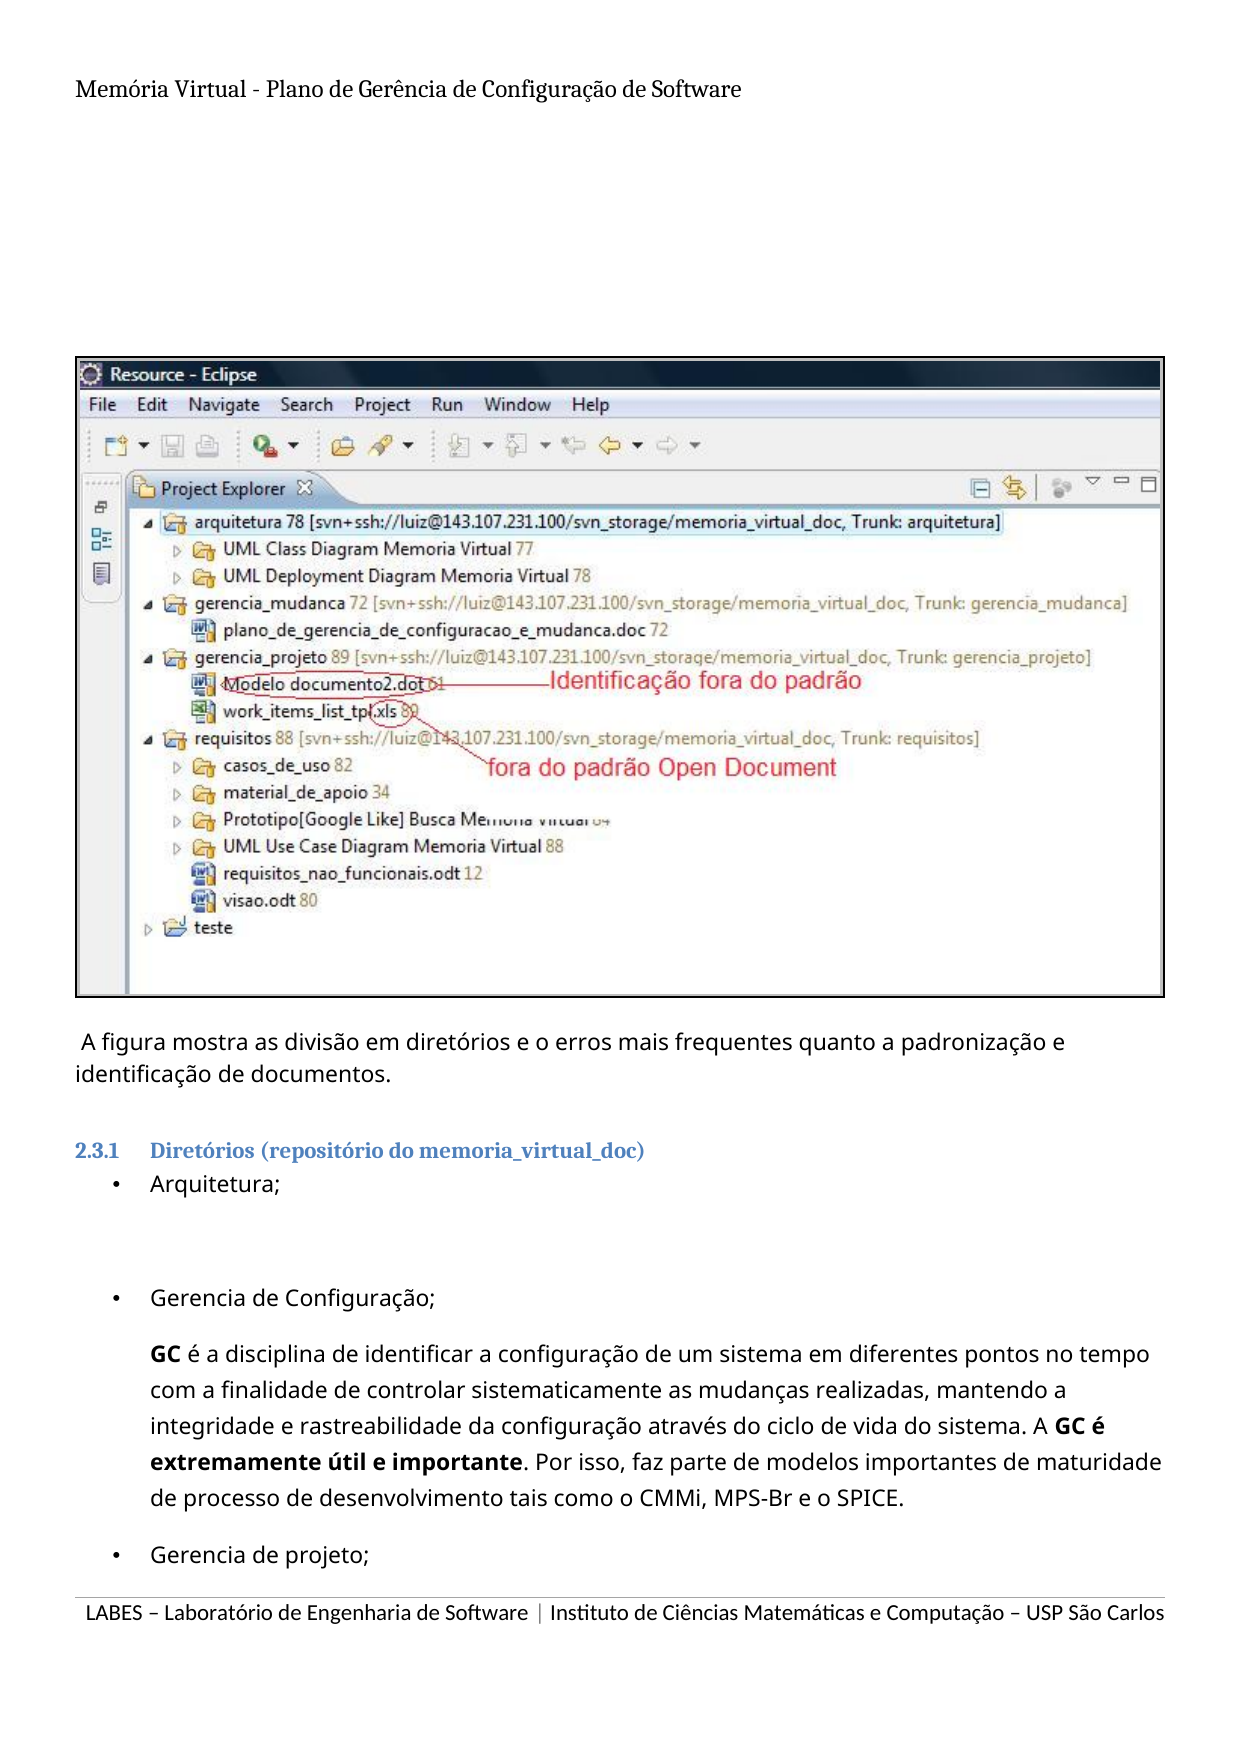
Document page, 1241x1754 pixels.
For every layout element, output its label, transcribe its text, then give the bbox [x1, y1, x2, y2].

picture [80, 361, 1160, 994]
list Arquitetura; [112, 1168, 1165, 1199]
list GC é a disciplina de identificar a configuração de um sistema em diferentes pontos no tempo com a finalidade de controlar sistematicamente as mudanças realizadas, mantendo a integridade e rastreabilidade da configuração através do ciclo de vida do sistema. A GC é extremamente útil e importante. Por isso, faz parte de modelos importantes de maturidade de processo de desenvolvimento tais como o CMMi, MPS-Br e o SPICE. [112, 1338, 1165, 1513]
text A figura mostra as divisão em diretórios e o erros mais frequentes quanto a padronização e identificação de documentos. [75, 1026, 1165, 1089]
list Gerencia de projeto; [112, 1539, 1165, 1570]
subtitle Diretórios (repositório do memoria_virtual_doc) [75, 1138, 1165, 1164]
list Gerencia de Configuração; [112, 1281, 1165, 1313]
